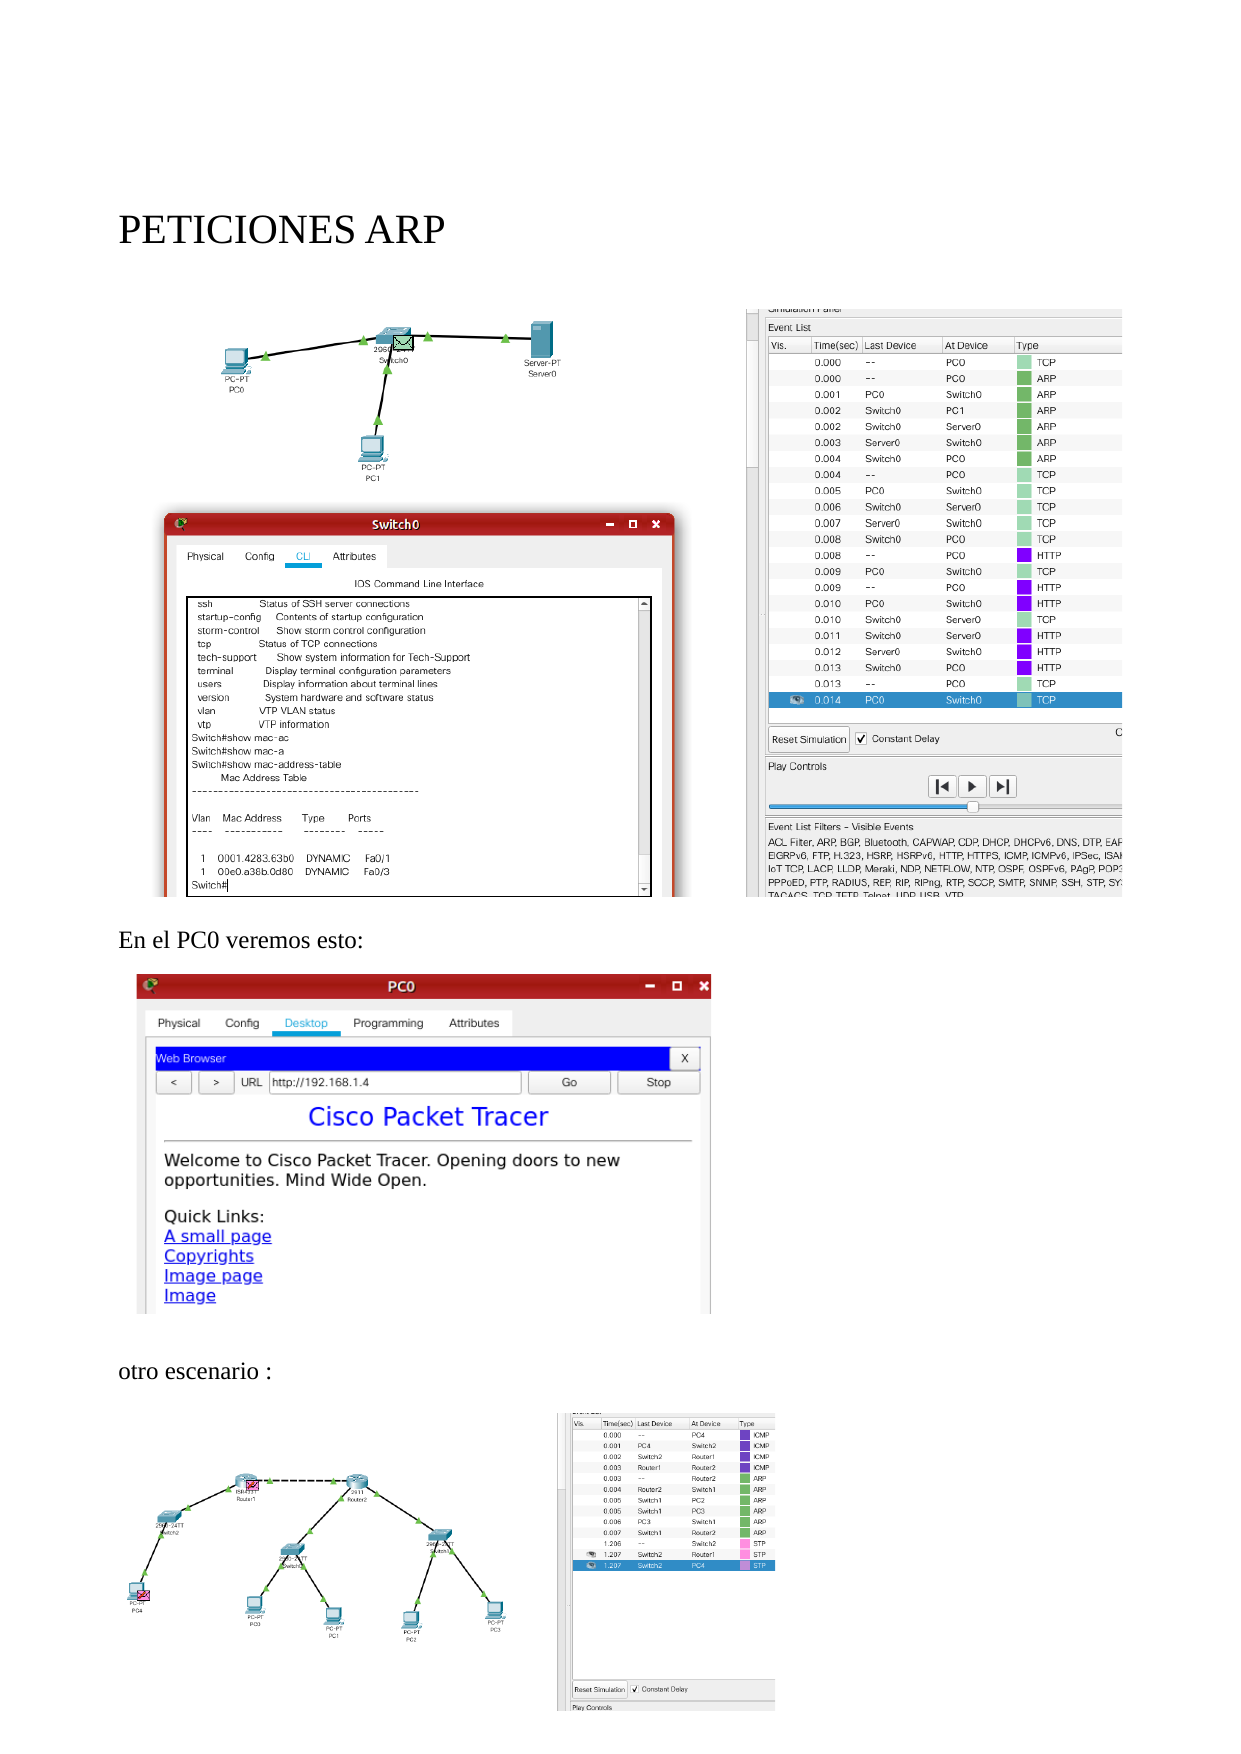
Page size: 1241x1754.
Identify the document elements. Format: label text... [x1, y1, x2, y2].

picture [118, 1413, 775, 1711]
text En el PC0 veremos esto: [118, 925, 1122, 954]
picture [136, 974, 712, 1314]
text PETICIONES ARP [118, 204, 1122, 252]
picture [118, 309, 1123, 897]
text otro escenario : [118, 1356, 1122, 1385]
